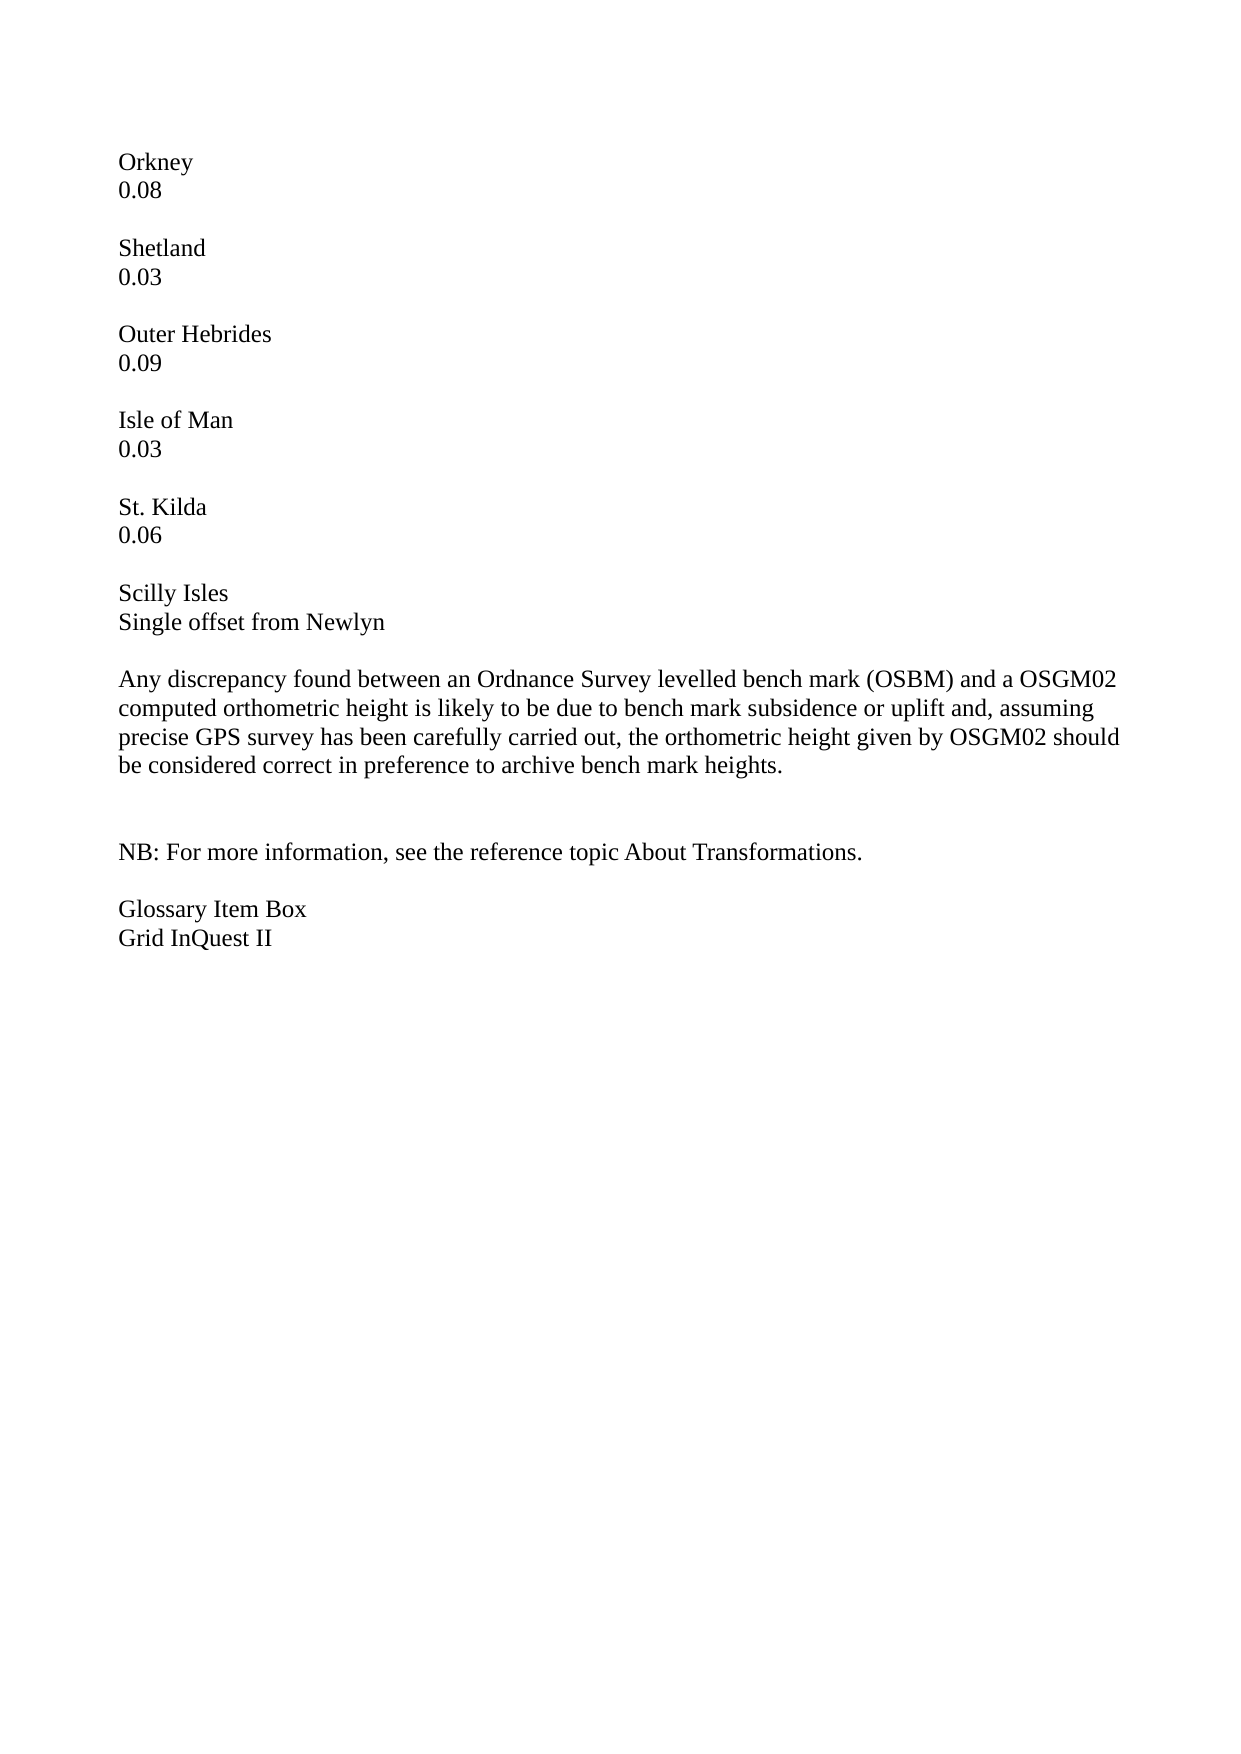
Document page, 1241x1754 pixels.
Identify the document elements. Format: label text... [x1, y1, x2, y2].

text St. Kilda [118, 492, 1122, 521]
text Isle of Man [118, 406, 1122, 434]
text 0.03 [118, 434, 1122, 463]
text 0.08 [118, 176, 1122, 204]
text 0.03 [118, 262, 1122, 291]
text 0.06 [118, 521, 1122, 549]
text Single offset from Newlyn [118, 607, 1122, 636]
text Scilly Isles [118, 578, 1122, 607]
text Outer Hebrides [118, 319, 1122, 348]
text Glossary Item Box [118, 894, 1122, 923]
text Shetland [118, 233, 1122, 262]
text Any discrepancy found between an Ordnance Survey levelled bench mark (OSBM) and a OSGM02 computed orthometric height is likely to be due to bench mark subsidence or uplift and, assuming precise GPS survey has been carefully carried out, the orthometric height given by OSGM02 should be considered correct in preference to archive bench mark heights. [118, 664, 1122, 779]
text Orkney [118, 147, 1122, 176]
text NB: For more information, see the reference topic About Transformations. [118, 837, 1122, 866]
text Grid InQuest II [118, 923, 1122, 952]
text 0.09 [118, 348, 1122, 377]
